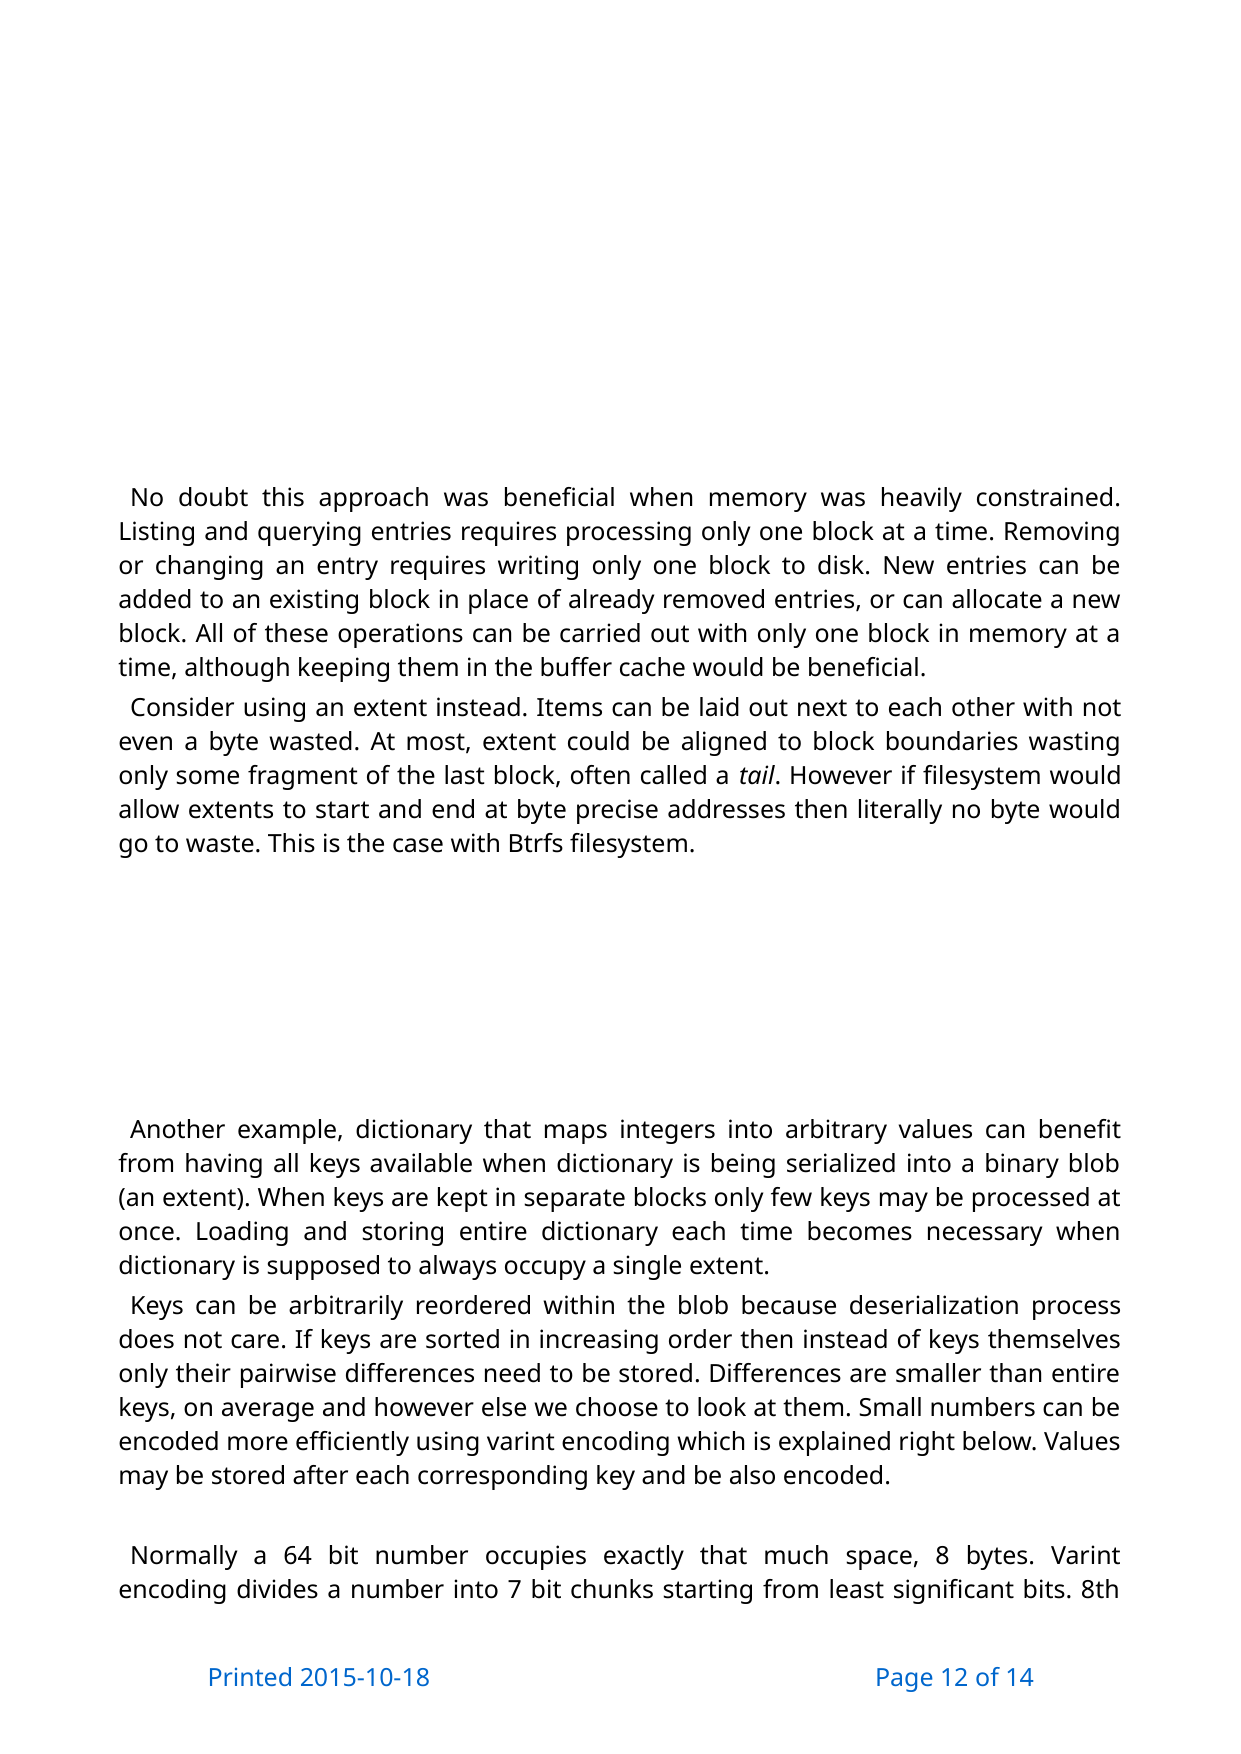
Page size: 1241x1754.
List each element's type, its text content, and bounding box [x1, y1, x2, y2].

text Another example, dictionary that maps integers into arbitrary values can benefit from having all keys available when dictionary is being serialized into a binary blob (an extent). When keys are kept in separate blocks only few keys may be processed at once. Loading and storing entire dictionary each time becomes necessary when dictionary is supposed to always occupy a single extent. [118, 1111, 1122, 1282]
text Keys can be arbitrarily reordered within the blob because deserialization process does not care. If keys are sorted in increasing order then instead of keys themselves only their pairwise differences need to be stored. Differences are smaller than entire keys, on average and however else we choose to look at them. Small numbers can be encoded more efficiently using varint encoding which is explained right below. Values may be stored after each corresponding key and be also encoded. [118, 1287, 1122, 1492]
text Normally a 64 bit number occupies exactly that much space, 8 bytes. Varint encoding divides a number into 7 bit chunks starting from least significant bits. 8th [118, 1538, 1122, 1606]
text No doubt this approach was beneficial when memory was heavily constrained. Listing and querying entries requires processing only one block at a time. Removing or changing an entry requires writing only one block to disk. New entries can be added to an existing block in place of already removed entries, or can allocate a new block. All of these operations can be carried out with only one block in memory at a time, although keeping them in the buffer cache would be beneficial. [118, 479, 1122, 684]
text Consider using an extent instead. Items can be laid out next to each other with not even a byte wasted. At most, extent could be aligned to block boundaries wasting only some fragment of the last block, often called a tail. However if filesystem would allow extents to start and end at byte precise addresses then literally no byte would go to waste. This is the case with Btrfs filesystem. [118, 689, 1122, 860]
